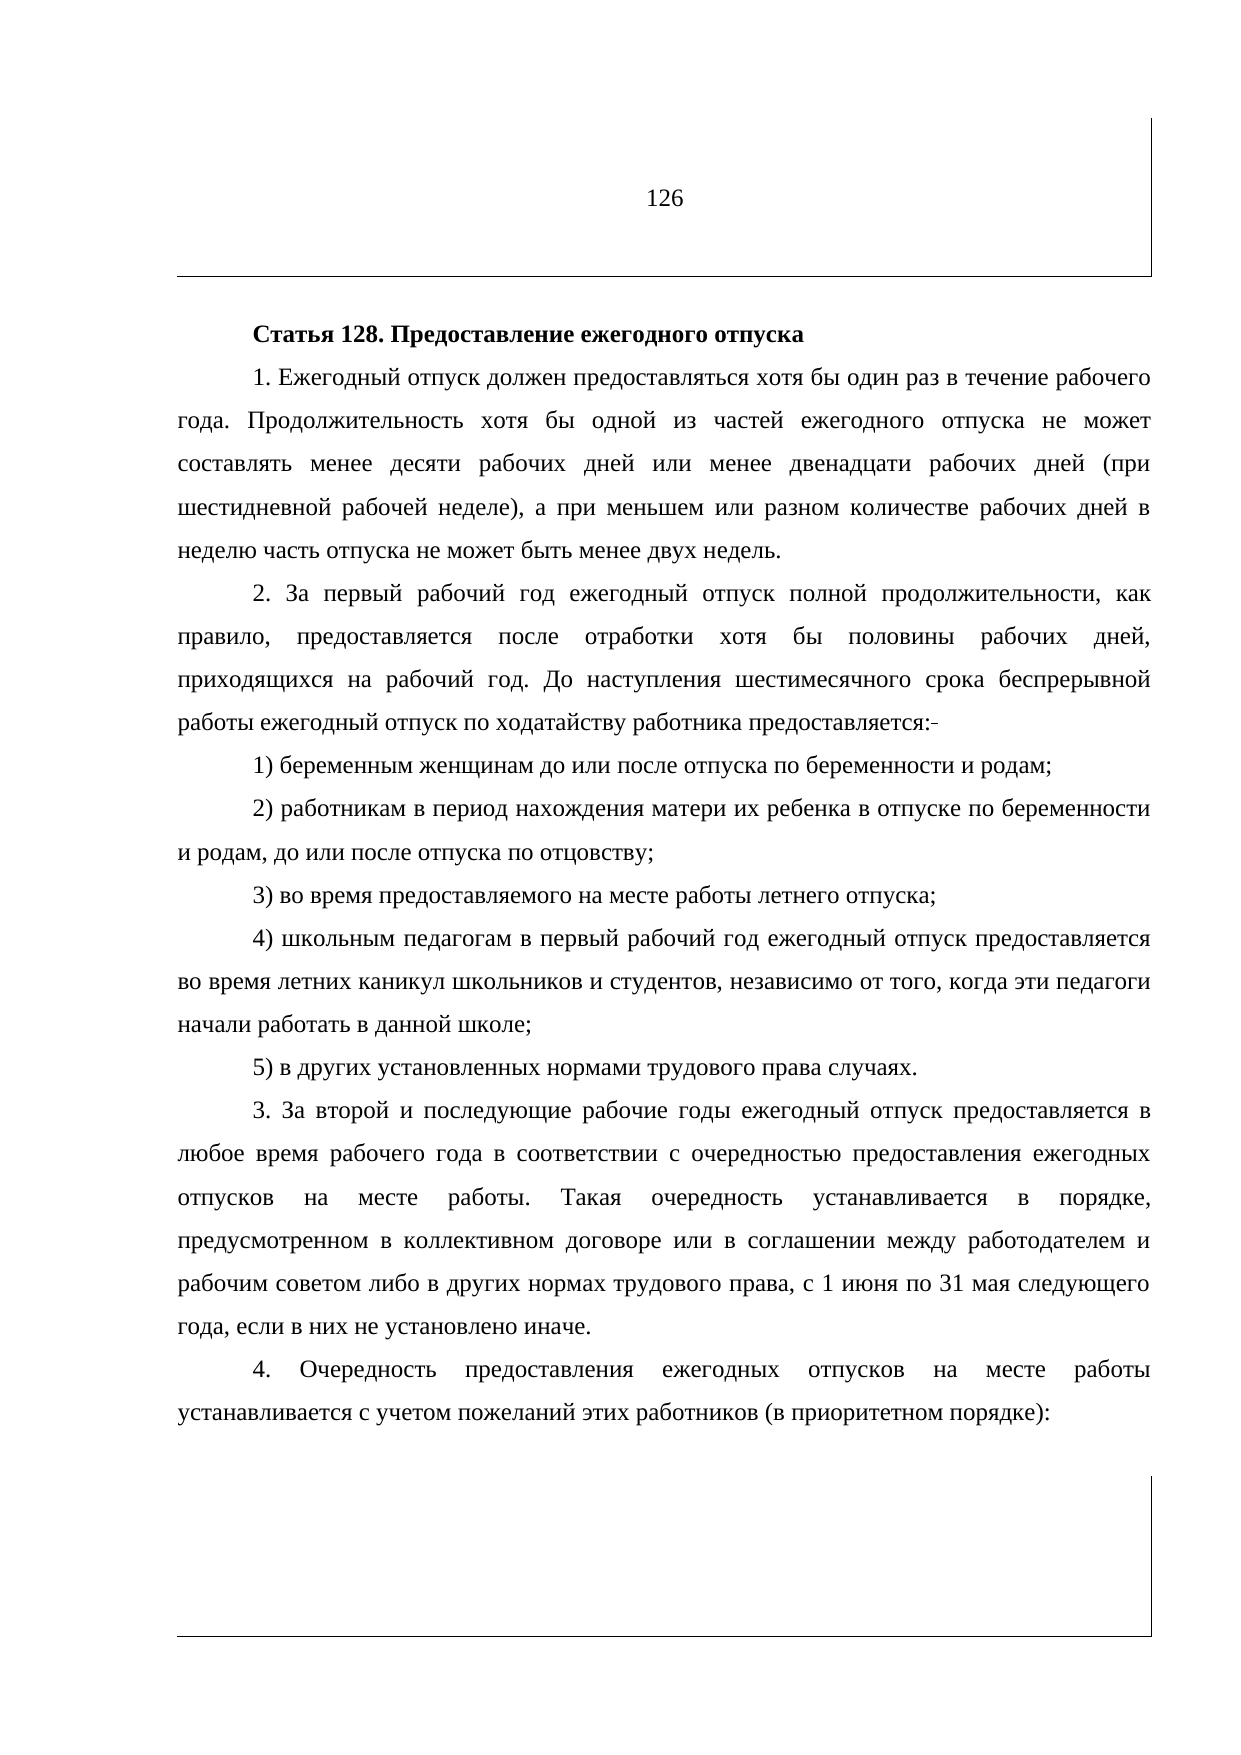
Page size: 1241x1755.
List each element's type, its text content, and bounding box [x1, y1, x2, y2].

text 3. За второй и последующие рабочие годы ежегодный отпуск предоставляется в любое время рабочего года в соответствии с очередностью предоставления ежегодных отпусков на месте работы. Такая очередность устанавливается в порядке, предусмотренном в коллективном договоре или в соглашении между работодателем и рабочим советом либо в других нормах трудового права, с 1 июня по 31 мая следующего года, если в них не установлено иначе. [177, 1095, 1152, 1340]
text 4) школьным педагогам в первый рабочий год ежегодный отпуск предоставляется во время летних каникул школьников и студентов, независимо от того, когда эти педагоги начали работать в данной школе; [177, 923, 1152, 1038]
text 1) беременным женщинам до или после отпуска по беременности и родам; [177, 750, 1152, 779]
text 4. Очередность предоставления ежегодных отпусков на месте работы устанавливается с учетом пожеланий этих работников (в приоритетном порядке): [177, 1354, 1152, 1426]
text 2. За первый рабочий год ежегодный отпуск полной продолжительности, как правило, предоставляется после отработки хотя бы половины рабочих дней, приходящихся на рабочий год. До наступления шестимесячного срока беспрерывной работы ежегодный отпуск по ходатайству работника предоставляется: [177, 578, 1152, 736]
text 2) работникам в период нахождения матери их ребенка в отпуске по беременности и родам, до или после отпуска по отцовству; [177, 793, 1152, 865]
text 3) во время предоставляемого на месте работы летнего отпуска; [177, 880, 1152, 908]
subtitle Статья 128. Предоставление ежегодного отпуска [177, 319, 1152, 348]
text 5) в других установленных нормами трудового права случаях. [177, 1052, 1152, 1081]
text 1. Ежегодный отпуск должен предоставляться хотя бы один раз в течение рабочего года. Продолжительность хотя бы одной из частей ежегодного отпуска не может составлять менее десяти рабочих дней или менее двенадцати рабочих дней (при шестидневной рабочей неделе), а при меньшем или разном количестве рабочих дней в неделю часть отпуска не может быть менее двух недель. [177, 362, 1152, 563]
